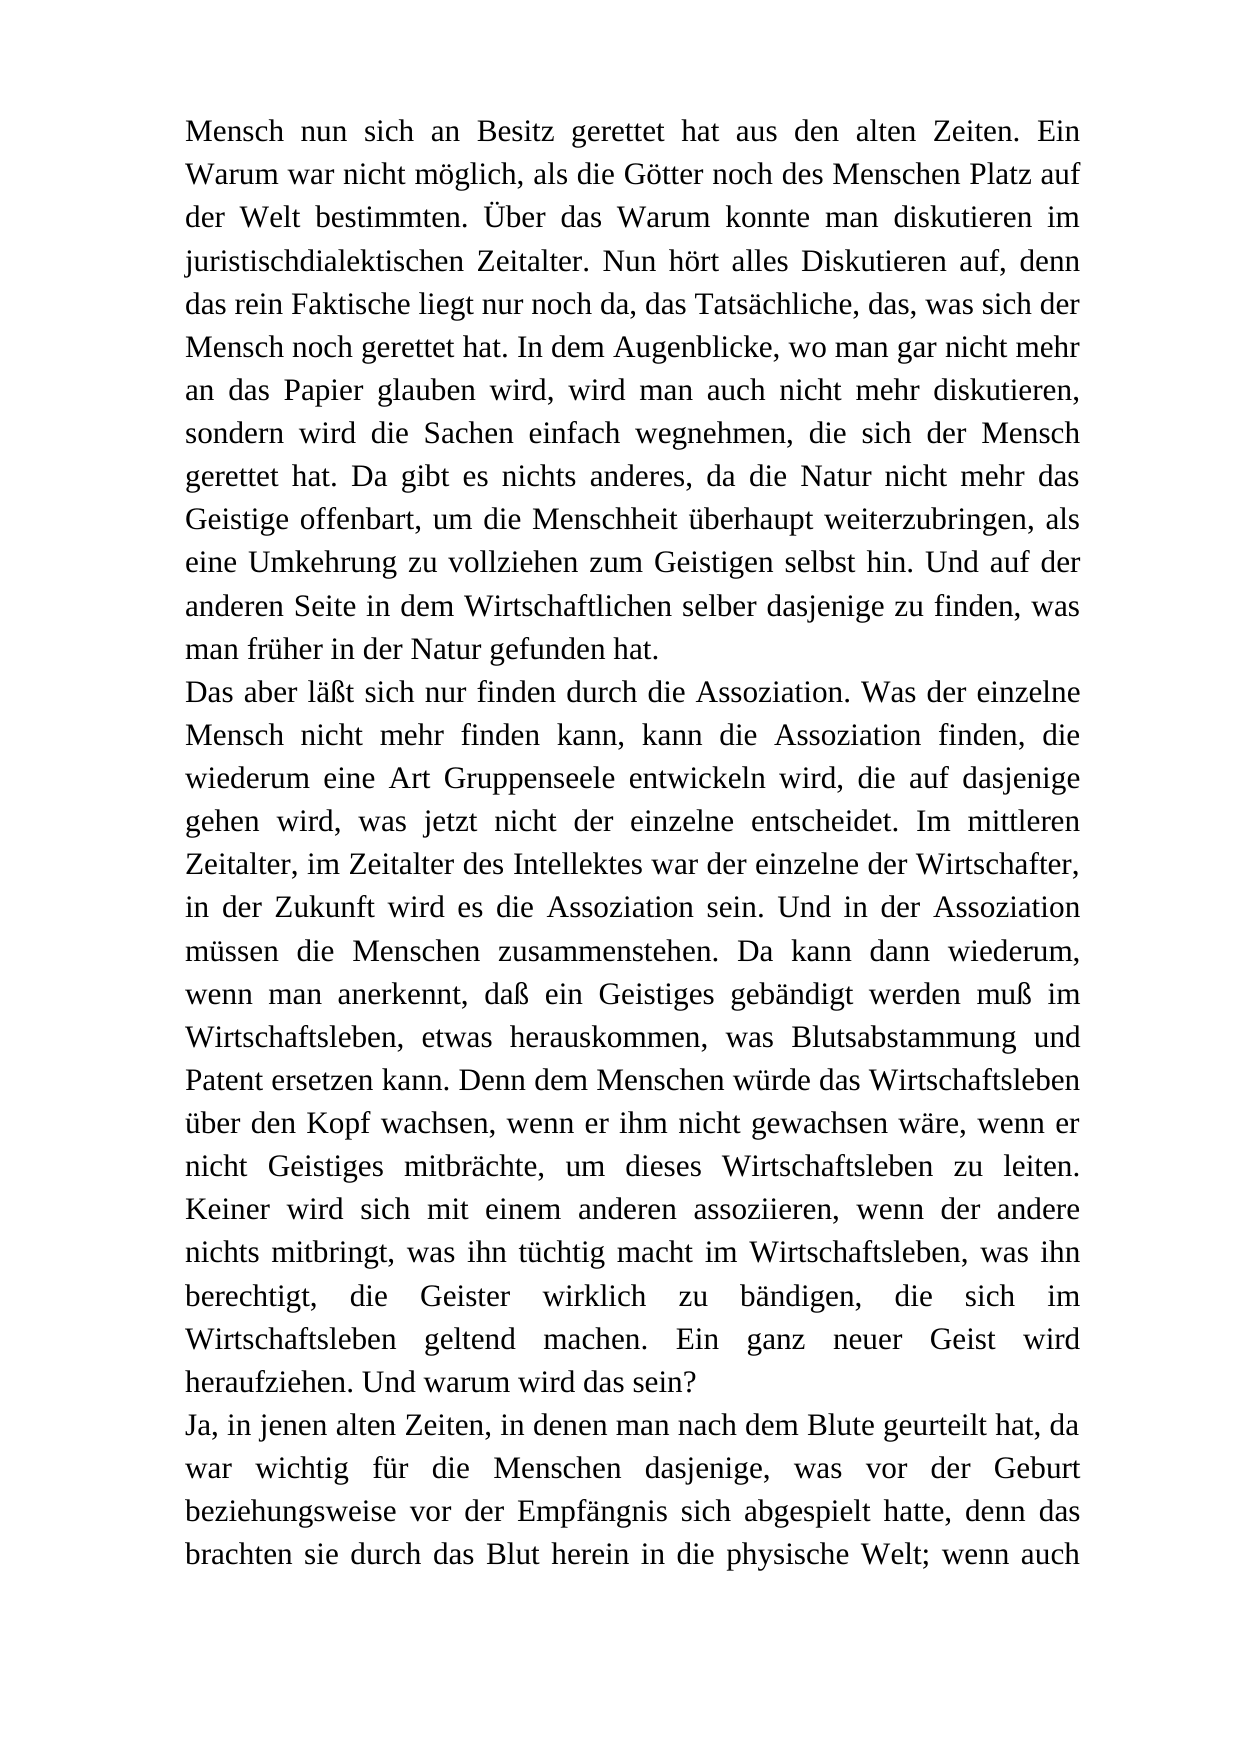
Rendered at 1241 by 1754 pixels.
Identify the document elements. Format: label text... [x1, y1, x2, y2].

text Mensch nun sich an Besitz gerettet hat aus den alten Zeiten. Ein Warum war nicht möglich, als die Götter noch des Menschen Platz auf der Welt bestimmten. Über das Warum konnte man diskutieren im juristischdialektischen Zeitalter. Nun hört alles Diskutieren auf, denn das rein Faktische liegt nur noch da, das Tatsächliche, das, was sich der Mensch noch gerettet hat. In dem Augenblicke, wo man gar nicht mehr an das Papier glauben wird, wird man auch nicht mehr diskutieren, sondern wird die Sachen einfach wegnehmen, die sich der Mensch gerettet hat. Da gibt es nichts anderes, da die Natur nicht mehr das Geistige offenbart, um die Menschheit überhaupt weiterzubringen, als eine Umkehrung zu vollziehen zum Geistigen selbst hin. Und auf der anderen Seite in dem Wirtschaftlichen selber dasjenige zu finden, was man früher in der Natur gefunden hat. [185, 112, 1081, 666]
text Ja, in jenen alten Zeiten, in denen man nach dem Blute geurteilt hat, da war wichtig für die Menschen dasjenige, was vor der Geburt beziehungsweise vor der Empfängnis sich abgespielt hatte, denn das brachten sie durch das Blut herein in die physische Welt; wenn auch [185, 1406, 1081, 1571]
text Das aber läßt sich nur finden durch die Assoziation. Was der einzelne Mensch nicht mehr finden kann, kann die Assoziation finden, die wiederum eine Art Gruppenseele entwickeln wird, die auf dasjenige gehen wird, was jetzt nicht der einzelne entscheidet. Im mittleren Zeitalter, im Zeitalter des Intellektes war der einzelne der Wirtschafter, in der Zukunft wird es die Assoziation sein. Und in der Assoziation müssen die Menschen zusammenstehen. Da kann dann wiederum, wenn man anerkennt, daß ein Geistiges gebändigt werden muß im Wirtschaftsleben, etwas herauskommen, was Blutsabstammung und Patent ersetzen kann. Denn dem Menschen würde das Wirtschaftsleben über den Kopf wachsen, wenn er ihm nicht gewachsen wäre, wenn er nicht Geistiges mitbrächte, um dieses Wirtschaftsleben zu leiten. Keiner wird sich mit einem anderen assoziieren, wenn der andere nichts mitbringt, was ihn tüchtig macht im Wirtschaftsleben, was ihn berechtigt, die Geister wirklich zu bändigen, die sich im Wirtschaftsleben geltend machen. Ein ganz neuer Geist wird heraufziehen. Und warum wird das sein? [185, 673, 1081, 1399]
